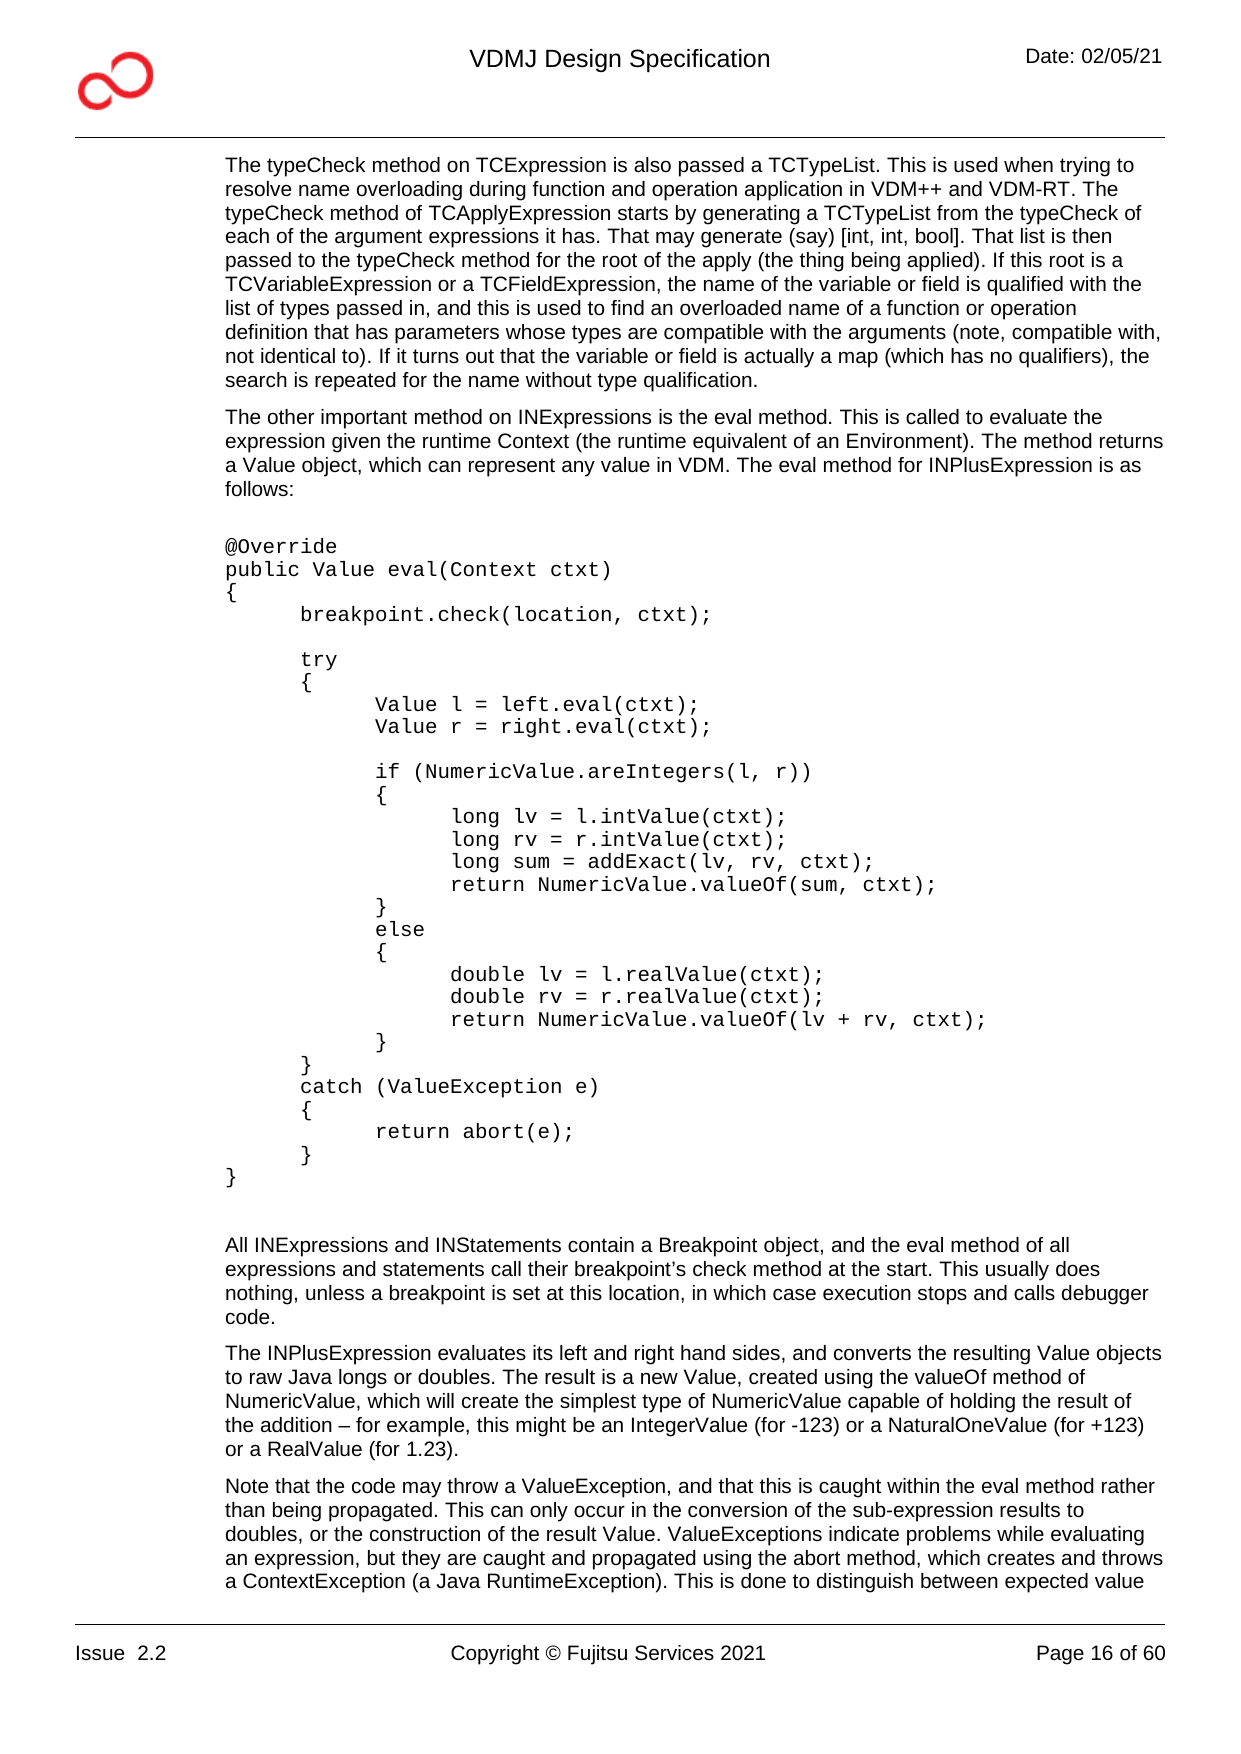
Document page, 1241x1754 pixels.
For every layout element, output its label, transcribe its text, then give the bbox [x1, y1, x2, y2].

text if (NumericValue.areIntegers(l, r)) [225, 761, 1165, 783]
text The INPlusExpression evaluates its left and right hand sides, and converts the resulting Value objects to raw Java longs or doubles. The result is a new Value, created using the valueOf method of NumericValue, which will create the simplest type of NumericValue capable of holding the result of the addition – for example, this might be an IntegerValue (for -123) or a NaturalOneValue (for +123) or a RealValue (for 1.23). [225, 1342, 1165, 1461]
text return NumericValue.valueOf(lv + rv, ctxt); [225, 1008, 1165, 1031]
text { [225, 671, 1165, 693]
text breakpoint.check(location, ctxt); [225, 603, 1165, 626]
text return NumericValue.valueOf(sum, ctxt); [225, 873, 1165, 896]
text { [225, 581, 1165, 603]
text { [225, 1098, 1165, 1121]
text { [225, 941, 1165, 963]
text } [225, 1166, 1165, 1188]
text } [225, 896, 1165, 918]
text long rv = r.intValue(ctxt); [225, 828, 1165, 851]
text Value l = left.eval(ctxt); [225, 693, 1165, 716]
text Value r = right.eval(ctxt); [225, 716, 1165, 738]
text The other important method on INExpressions is the eval method. This is called to evaluate the expression given the runtime Context (the runtime equivalent of an Environment). The method returns a Value object, which can represent any value in VDM. The eval method for INPlusExpression is as follows: [225, 405, 1165, 501]
text long lv = l.intValue(ctxt); [225, 806, 1165, 828]
text All INExpressions and INStatements contain a Breakpoint object, and the eval method of all expressions and statements call their breakpoint’s check method at the start. This usually does nothing, unless a breakpoint is set at this location, in which case execution stops and calls debugger code. [225, 1233, 1165, 1329]
text { [225, 783, 1165, 806]
text catch (ValueException e) [225, 1076, 1165, 1098]
text Note that the code may throw a ValueException, and that this is caught within the eval method rather than being propagated. This can only occur in the conversion of the sub-expression results to doubles, or the construction of the result Value. ValueExceptions indicate problems while evaluating an expression, but they are caught and propagated using the abort method, which creates and throws a ContextException (a Java RuntimeException). This is done to distinguish between expected value [225, 1474, 1165, 1594]
text The typeCheck method on TCExpression is also passed a TCTypeList. This is used when trying to resolve name overloading during function and operation application in VDM++ and VDM-RT. The typeCheck method of TCApplyExpression starts by generating a TCTypeList from the typeCheck of each of the argument expressions it has. That may generate (say) [int, int, bool]. That list is then passed to the typeCheck method for the root of the apply (the thing being applied). If this root is a TCVariableExpression or a TCFieldExpression, the name of the variable or field is qualified with the list of types passed in, and this is used to find an overloaded name of a function or operation definition that has parameters whose types are compatible with the arguments (note, compatible with, not identical to). If it turns out that the variable or field is actually a map (which has no qualifiers), the search is repeated for the name without type qualification. [225, 153, 1165, 392]
text try [225, 648, 1165, 671]
text else [225, 918, 1165, 941]
text long sum = addExact(lv, rv, ctxt); [225, 851, 1165, 873]
text double rv = r.realValue(ctxt); [225, 986, 1165, 1008]
text public Value eval(Context ctxt) [225, 558, 1165, 581]
text @Override [225, 536, 1165, 558]
text } [225, 1143, 1165, 1166]
picture [78, 44, 153, 120]
text } [225, 1053, 1165, 1076]
text double lv = l.realValue(ctxt); [225, 963, 1165, 986]
text return abort(e); [225, 1121, 1165, 1143]
text } [225, 1031, 1165, 1053]
